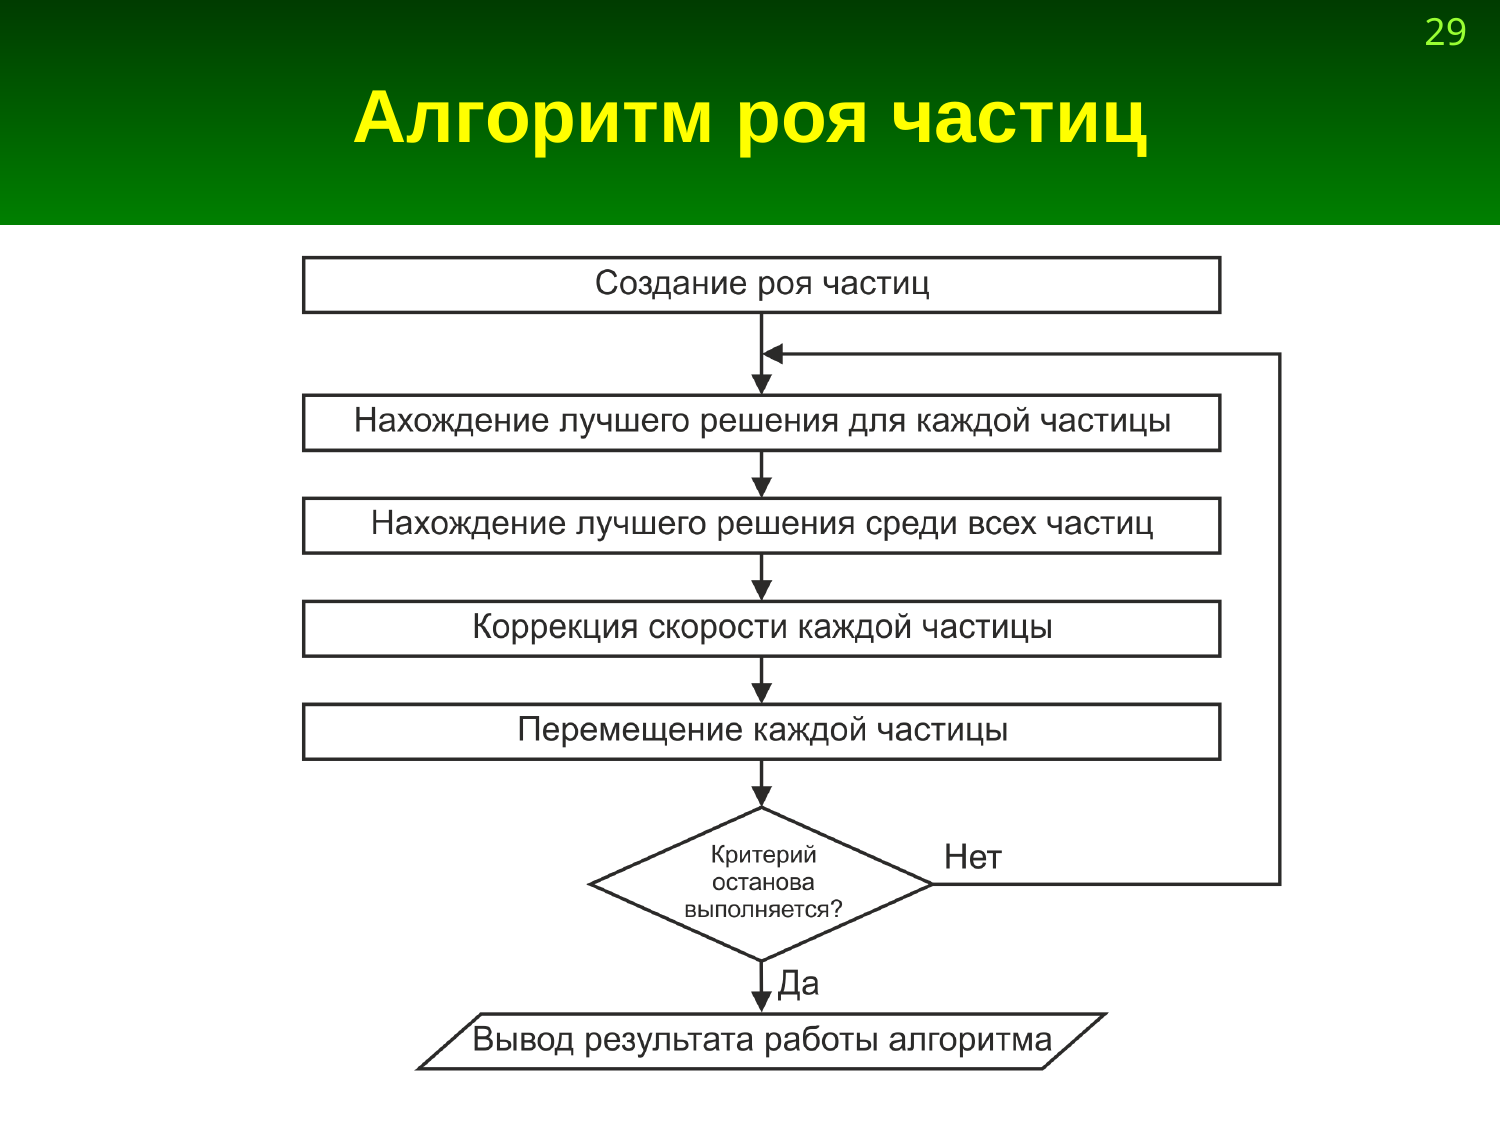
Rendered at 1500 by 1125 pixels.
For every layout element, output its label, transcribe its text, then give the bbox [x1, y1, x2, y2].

picture [301, 255, 1282, 1071]
title Алгоритм роя частиц [112, 18, 1388, 207]
